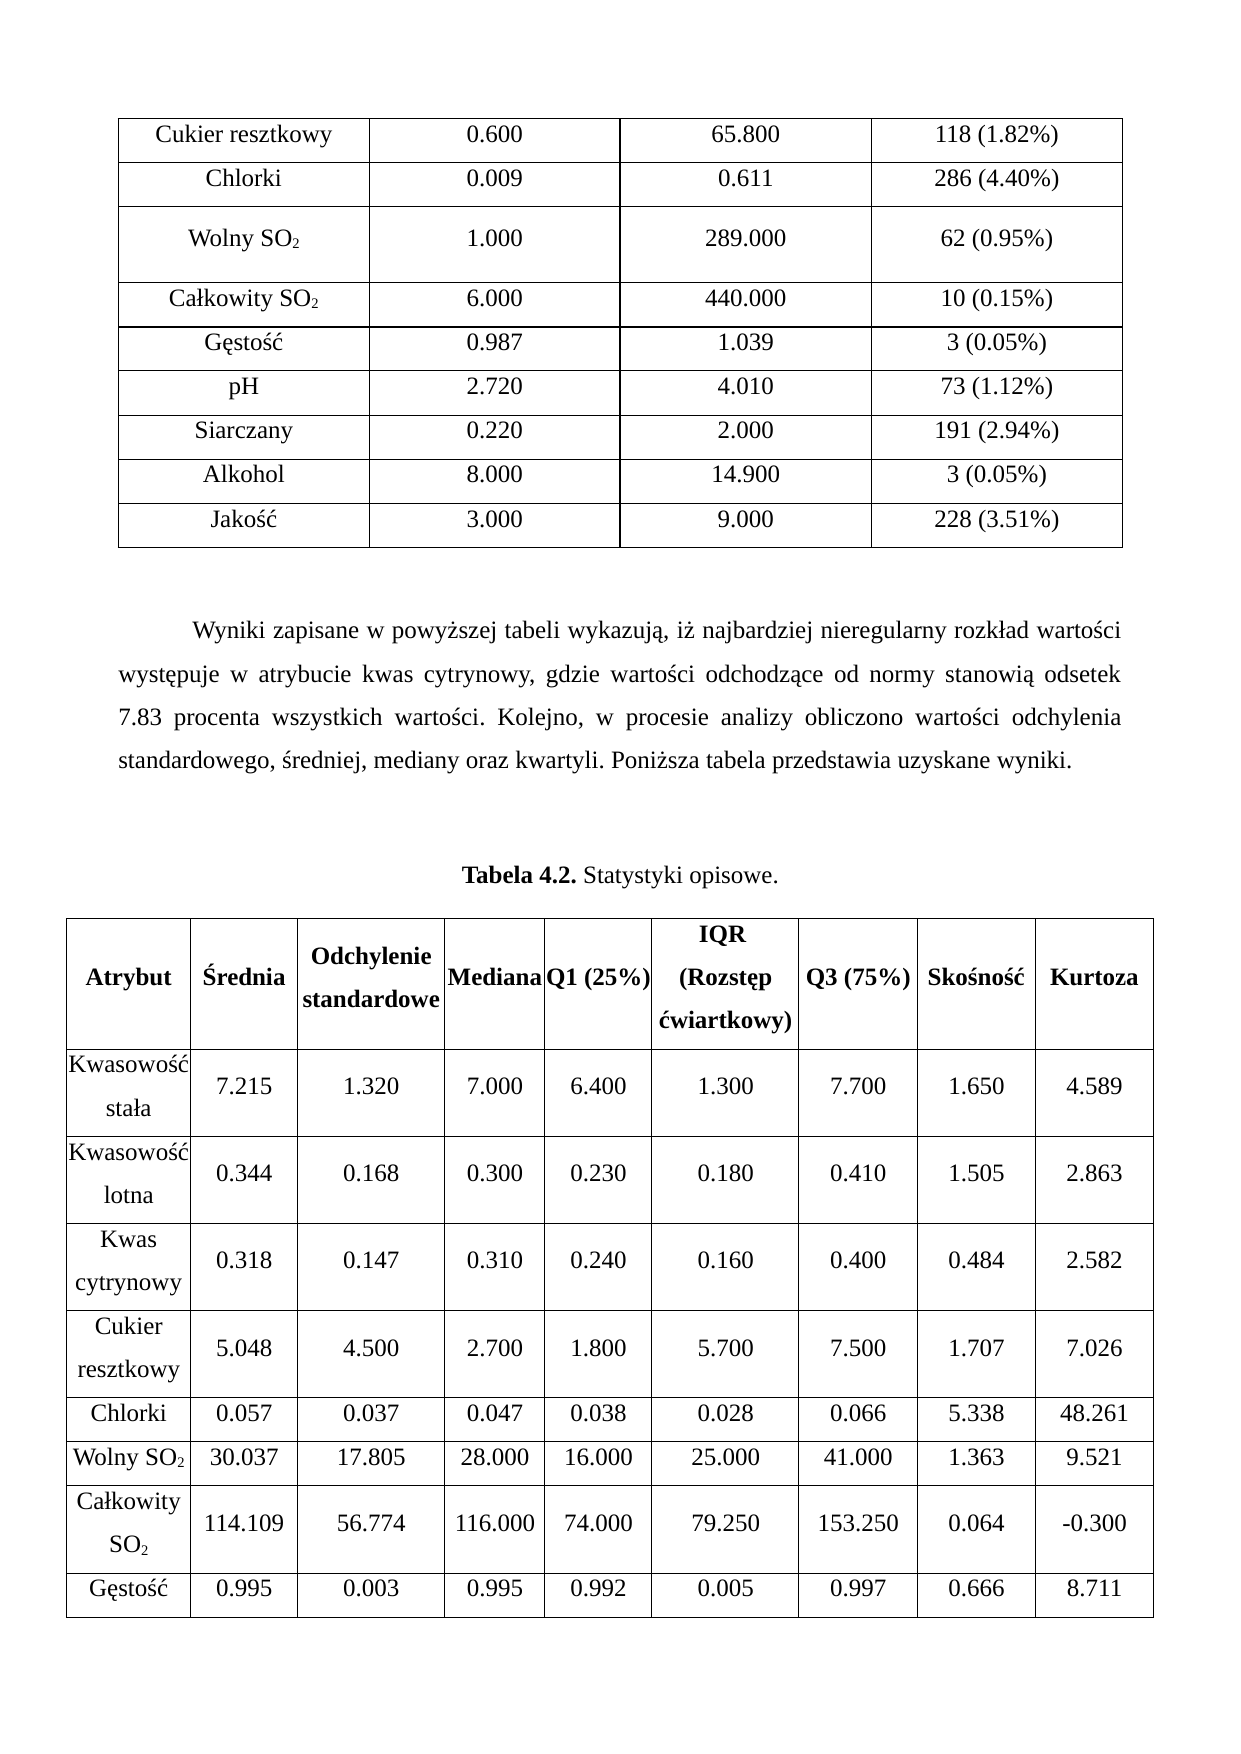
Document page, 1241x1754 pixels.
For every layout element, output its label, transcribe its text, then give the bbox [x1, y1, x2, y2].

table_cell 0.064 [918, 1486, 1035, 1572]
table_cell 2.000 [621, 416, 871, 458]
table_cell -0.300 [1036, 1486, 1153, 1572]
table_cell 3.000 [370, 504, 619, 547]
table_cell 14.900 [621, 460, 871, 503]
table_header Skośność [918, 919, 1035, 1048]
table_cell Kwasowość lotna [67, 1137, 190, 1223]
table_cell 0.168 [298, 1137, 444, 1223]
table_cell 118 (1.82%) [872, 119, 1122, 162]
table_cell 7.026 [1036, 1311, 1153, 1397]
table_cell 62 (0.95%) [872, 207, 1122, 282]
table_cell 114.109 [191, 1486, 297, 1572]
table_cell 0.484 [918, 1224, 1035, 1310]
table_cell 228 (3.51%) [872, 504, 1122, 547]
table_cell 0.997 [799, 1574, 917, 1617]
table_cell 0.987 [370, 328, 619, 370]
table_cell 191 (2.94%) [872, 416, 1122, 458]
table_cell 10 (0.15%) [872, 283, 1122, 326]
table_cell 0.028 [652, 1398, 798, 1441]
table_cell Alkohol [119, 460, 369, 503]
table_cell 79.250 [652, 1486, 798, 1572]
table_cell 0.310 [445, 1224, 544, 1310]
table_cell 0.400 [799, 1224, 917, 1310]
table_header Odchylenie standardowe [298, 919, 444, 1048]
table_cell 0.038 [545, 1398, 651, 1441]
table_cell 73 (1.12%) [872, 371, 1122, 414]
table_cell 0.666 [918, 1574, 1035, 1617]
table_cell Siarczany [119, 416, 369, 458]
table_cell Jakość [119, 504, 369, 547]
table_cell 0.220 [370, 416, 619, 458]
table_cell 65.800 [621, 119, 871, 162]
table_cell 2.582 [1036, 1224, 1153, 1310]
table_cell 0.995 [445, 1574, 544, 1617]
table_cell 2.700 [445, 1311, 544, 1397]
table_cell 0.995 [191, 1574, 297, 1617]
table_header Atrybut [67, 919, 190, 1048]
table_cell Całkowity SO2 [119, 283, 369, 326]
table_cell 56.774 [298, 1486, 444, 1572]
table_cell 7.700 [799, 1050, 917, 1136]
table_cell 0.318 [191, 1224, 297, 1310]
table_cell 0.009 [370, 163, 619, 206]
table_cell 0.300 [445, 1137, 544, 1223]
table_cell Chlorki [67, 1398, 190, 1441]
table_cell 3 (0.05%) [872, 328, 1122, 370]
table_cell 1.039 [621, 328, 871, 370]
table_cell 2.720 [370, 371, 619, 414]
table_cell 0.005 [652, 1574, 798, 1617]
table_cell 1.300 [652, 1050, 798, 1136]
table_cell 0.057 [191, 1398, 297, 1441]
table_header Q3 (75%) [799, 919, 917, 1048]
table_cell 4.589 [1036, 1050, 1153, 1136]
table_cell 289.000 [621, 207, 871, 282]
table_cell 5.338 [918, 1398, 1035, 1441]
table_cell 25.000 [652, 1442, 798, 1485]
table_cell 0.160 [652, 1224, 798, 1310]
table_cell 41.000 [799, 1442, 917, 1485]
table_cell 2.863 [1036, 1137, 1153, 1223]
table_cell 0.240 [545, 1224, 651, 1310]
table_cell Wolny SO2 [67, 1442, 190, 1485]
table_cell 6.400 [545, 1050, 651, 1136]
table_cell 153.250 [799, 1486, 917, 1572]
table_cell 28.000 [445, 1442, 544, 1485]
table_cell 4.010 [621, 371, 871, 414]
table_cell Gęstość [119, 328, 369, 370]
table_cell 5.048 [191, 1311, 297, 1397]
table_cell 16.000 [545, 1442, 651, 1485]
table_cell 1.000 [370, 207, 619, 282]
table_cell 1.363 [918, 1442, 1035, 1485]
table_cell Gęstość [67, 1574, 190, 1617]
table_header IQR (Rozstęp ćwiartkowy) [652, 919, 798, 1048]
table_cell 0.003 [298, 1574, 444, 1617]
table_cell 6.000 [370, 283, 619, 326]
table_cell 0.180 [652, 1137, 798, 1223]
table_cell 17.805 [298, 1442, 444, 1485]
table_cell 0.047 [445, 1398, 544, 1441]
table_cell Cukier resztkowy [67, 1311, 190, 1397]
table_cell Kwas cytrynowy [67, 1224, 190, 1310]
table_cell 0.066 [799, 1398, 917, 1441]
table_cell 48.261 [1036, 1398, 1153, 1441]
table_cell 0.992 [545, 1574, 651, 1617]
table_header Q1 (25%) [545, 919, 651, 1048]
table_cell 440.000 [621, 283, 871, 326]
table_cell 9.000 [621, 504, 871, 547]
table_cell 0.611 [621, 163, 871, 206]
table_cell 7.500 [799, 1311, 917, 1397]
table_cell 5.700 [652, 1311, 798, 1397]
table_cell 1.800 [545, 1311, 651, 1397]
table_header Mediana [445, 919, 544, 1048]
table_cell Kwasowość stała [67, 1050, 190, 1136]
table_cell 30.037 [191, 1442, 297, 1485]
table_cell 7.000 [445, 1050, 544, 1136]
table_cell pH [119, 371, 369, 414]
table_cell 9.521 [1036, 1442, 1153, 1485]
table_cell 116.000 [445, 1486, 544, 1572]
table_cell 8.000 [370, 460, 619, 503]
table_cell 7.215 [191, 1050, 297, 1136]
table_cell 1.707 [918, 1311, 1035, 1397]
table_cell 0.037 [298, 1398, 444, 1441]
table_cell Całkowity SO2 [67, 1486, 190, 1572]
table_cell 0.230 [545, 1137, 651, 1223]
table_cell Chlorki [119, 163, 369, 206]
text Wyniki zapisane w powyższej tabeli wykazują, iż najbardziej nieregularny rozkład wartości występuje w atrybucie kwas cytrynowy, gdzie wartości odchodzące od normy stanowią odsetek 7.83 procenta wszystkich wartości. Kolejno, w procesie analizy obliczono wartości odchylenia standardowego, średniej, mediany oraz kwartyli. Poniższa tabela przedstawia uzyskane wyniki. [118, 616, 1122, 774]
table_cell 0.147 [298, 1224, 444, 1310]
table_cell Wolny SO2 [119, 207, 369, 282]
table_header Kurtoza [1036, 919, 1153, 1048]
table_cell 3 (0.05%) [872, 460, 1122, 503]
table_cell 1.505 [918, 1137, 1035, 1223]
text Tabela 4.2. Statystyki opisowe. [118, 860, 1122, 889]
table_cell 8.711 [1036, 1574, 1153, 1617]
table_cell 4.500 [298, 1311, 444, 1397]
table_cell 0.600 [370, 119, 619, 162]
table_header Średnia [191, 919, 297, 1048]
table_cell 1.650 [918, 1050, 1035, 1136]
table_cell 74.000 [545, 1486, 651, 1572]
table_cell Cukier resztkowy [119, 119, 369, 162]
table_cell 1.320 [298, 1050, 444, 1136]
table_cell 0.344 [191, 1137, 297, 1223]
table_cell 0.410 [799, 1137, 917, 1223]
table_cell 286 (4.40%) [872, 163, 1122, 206]
